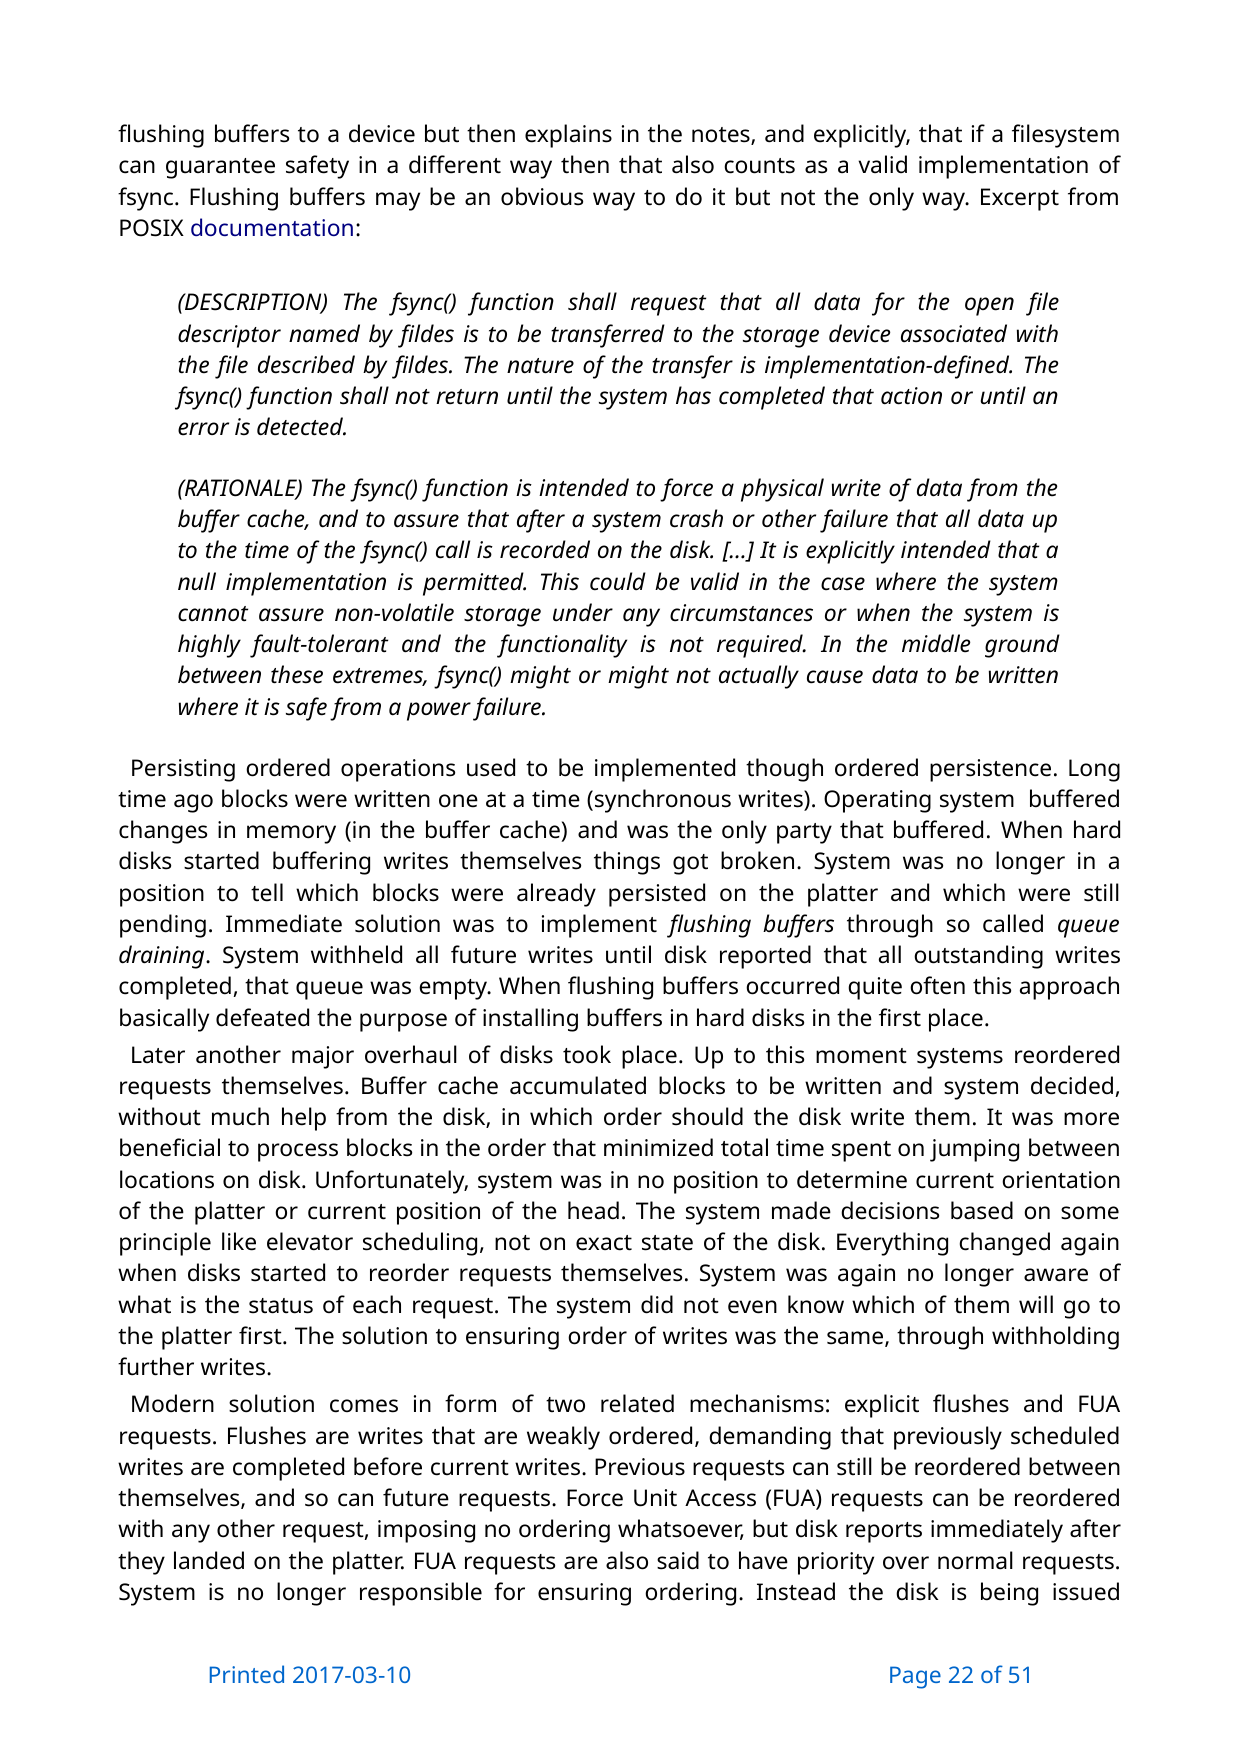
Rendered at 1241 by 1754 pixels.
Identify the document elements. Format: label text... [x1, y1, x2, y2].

text flushing buffers to a device but then explains in the notes, and explicitly, that if a filesystem can guarantee safety in a different way then that also counts as a valid implementation of fsync. Flushing buffers may be an obvious way to do it but not the only way. Excerpt from POSIX documentation: [118, 118, 1122, 243]
text (DESCRIPTION) The fsync() function shall request that all data for the open file descriptor named by fildes is to be transferred to the storage device associated with the file described by fildes. The nature of the transfer is implementation-defined. The fsync() function shall not return until the system has completed that action or until an error is detected. [177, 286, 1063, 442]
text Modern solution comes in form of two related mechanisms: explicit flushes and FUA requests. Flushes are writes that are weakly ordered, demanding that previously scheduled writes are completed before current writes. Previous requests can still be reordered between themselves, and so can future requests. Force Unit Access (FUA) requests can be reordered with any other request, imposing no ordering whatsoever, but disk reports immediately after they landed on the platter. FUA requests are also said to have priority over normal requests. System is no longer responsible for ensuring ordering. Instead the disk is being issued [118, 1388, 1122, 1607]
text Later another major overhaul of disks took place. Up to this moment systems reordered requests themselves. Buffer cache accumulated blocks to be written and system decided, without much help from the disk, in which order should the disk write them. It was more beneficial to process blocks in the order that minimized total time spent on jumping between locations on disk. Unfortunately, system was in no position to determine current orientation of the platter or current position of the head. The system made decisions based on some principle like elevator scheduling, not on exact state of the disk. Everything changed again when disks started to reorder requests themselves. System was again no longer aware of what is the status of each request. The system did not even know which of them will go to the platter first. The solution to ensuring order of writes was the same, through withholding further writes. [118, 1039, 1122, 1382]
text (RATIONALE) The fsync() function is intended to force a physical write of data from the buffer cache, and to assure that after a system crash or other failure that all data up to the time of the fsync() call is recorded on the disk. […] It is explicitly intended that a null implementation is permitted. This could be valid in the case where the system cannot assure non-volatile storage under any circumstances or when the system is highly fault-tolerant and the functionality is not required. In the middle ground between these extremes, fsync() might or might not actually cause data to be written where it is safe from a power failure. [177, 472, 1063, 722]
text Persisting ordered operations used to be implemented though ordered persistence. Long time ago blocks were written one at a time (synchronous writes). Operating system buffered changes in memory (in the buffer cache) and was the only party that buffered. When hard disks started buffering writes themselves things got broken. System was no longer in a position to tell which blocks were already persisted on the platter and which were still pending. Immediate solution was to implement flushing buffers through so called queue draining. System withheld all future writes until disk reported that all outstanding writes completed, that queue was empty. When flushing buffers occurred quite often this approach basically defeated the purpose of installing buffers in hard disks in the first place. [118, 751, 1122, 1033]
